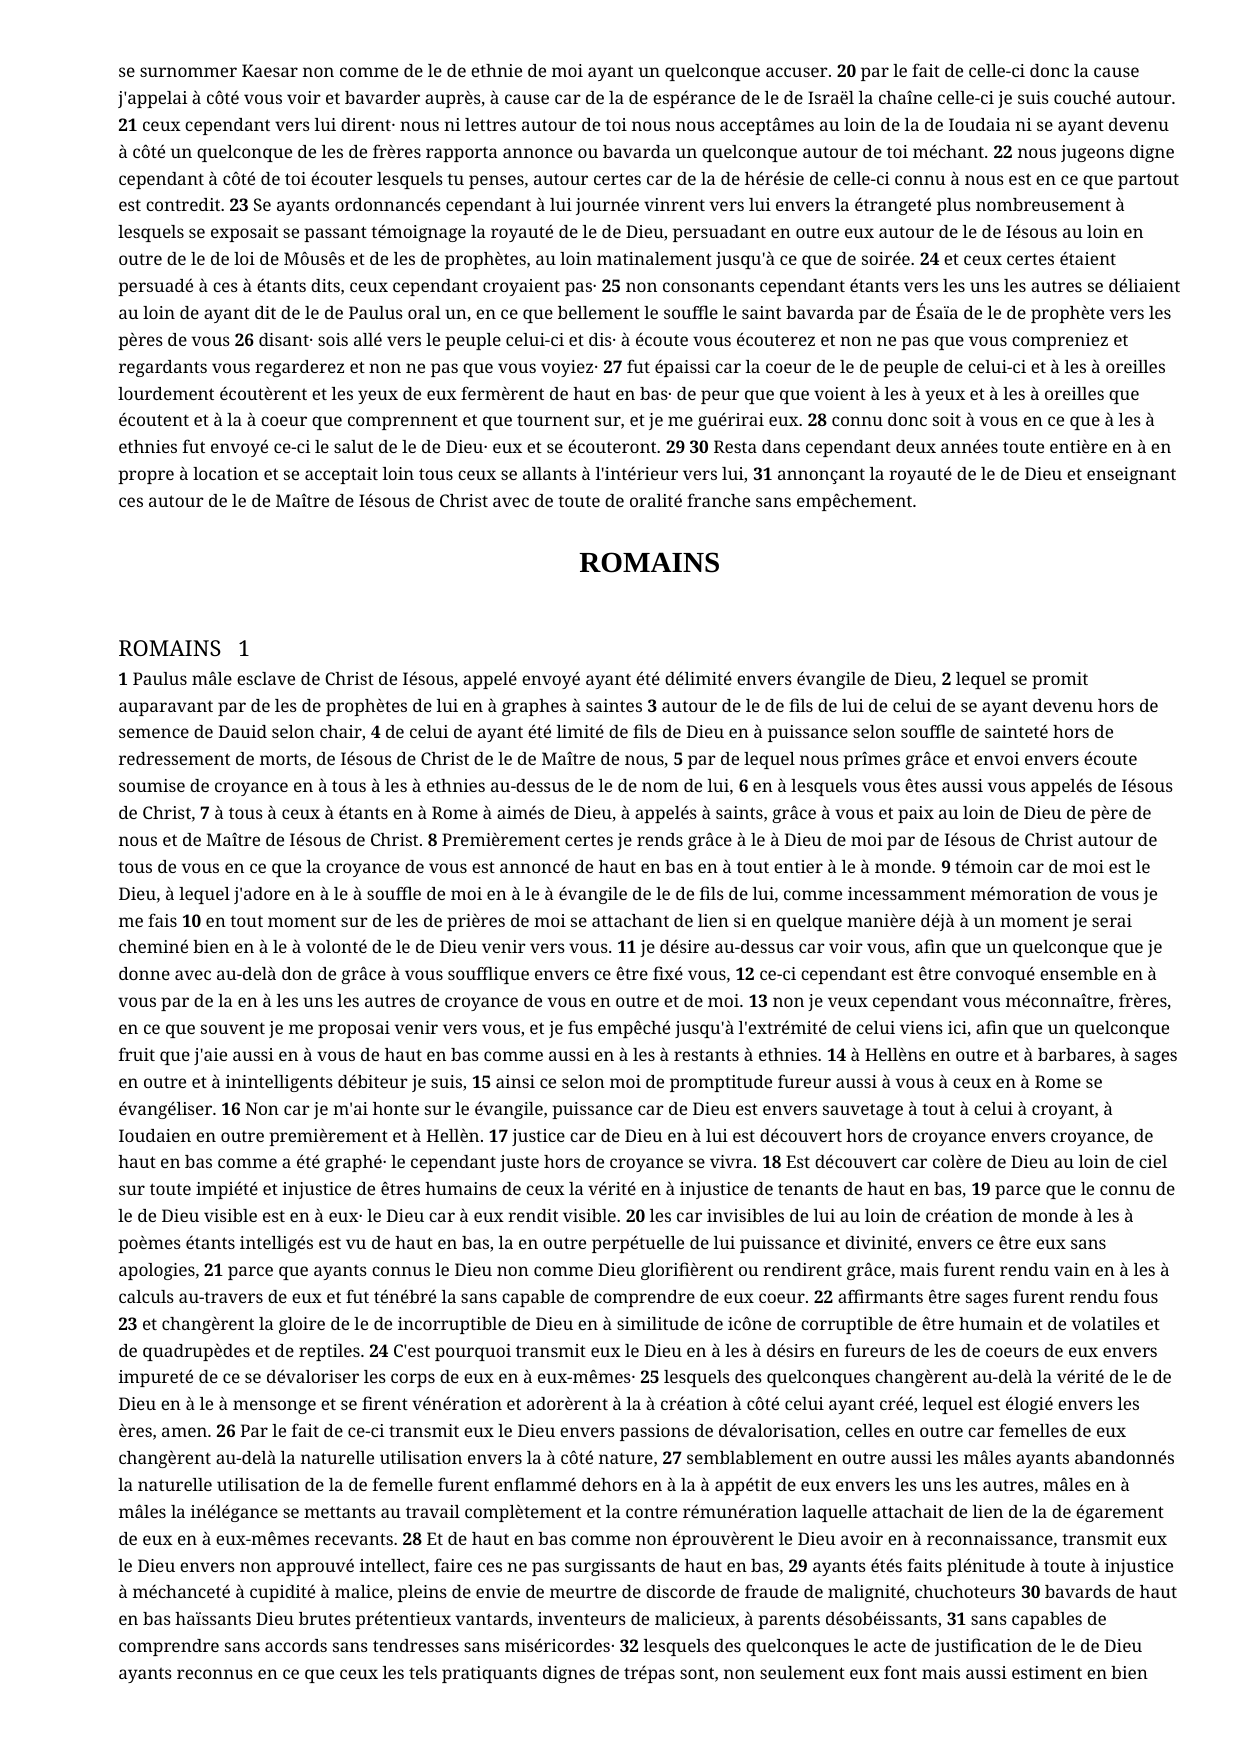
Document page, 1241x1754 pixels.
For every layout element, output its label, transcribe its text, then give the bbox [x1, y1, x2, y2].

subtitle ROMAINS [118, 545, 1181, 579]
text se surnommer Kaesar non comme de le de ethnie de moi ayant un quelconque accuser. 20 par le fait de celle-ci donc la cause j'appelai à côté vous voir et bavarder auprès, à cause car de la de espérance de le de Israël la chaîne celle-ci je suis couché autour. 21 ceux cependant vers lui dirent· nous ni lettres autour de toi nous nous acceptâmes au loin de la de Ioudaia ni se ayant devenu à côté un quelconque de les de frères rapporta annonce ou bavarda un quelconque autour de toi méchant. 22 nous jugeons digne cependant à côté de toi écouter lesquels tu penses, autour certes car de la de hérésie de celle-ci connu à nous est en ce que partout est contredit. 23 Se ayants ordonnancés cependant à lui journée vinrent vers lui envers la étrangeté plus nombreusement à lesquels se exposait se passant témoignage la royauté de le de Dieu, persuadant en outre eux autour de le de Iésous au loin en outre de le de loi de Môusês et de les de prophètes, au loin matinalement jusqu'à ce que de soirée. 24 et ceux certes étaient persuadé à ces à étants dits, ceux cependant croyaient pas· 25 non consonants cependant étants vers les uns les autres se déliaient au loin de ayant dit de le de Paulus oral un, en ce que bellement le souffle le saint bavarda par de Ésaïa de le de prophète vers les pères de vous 26 disant· sois allé vers le peuple celui-ci et dis· à écoute vous écouterez et non ne pas que vous compreniez et regardants vous regarderez et non ne pas que vous voyiez· 27 fut épaissi car la coeur de le de peuple de celui-ci et à les à oreilles lourdement écoutèrent et les yeux de eux fermèrent de haut en bas· de peur que que voient à les à yeux et à les à oreilles que écoutent et à la à coeur que comprennent et que tournent sur, et je me guérirai eux. 28 connu donc soit à vous en ce que à les à ethnies fut envoyé ce-ci le salut de le de Dieu· eux et se écouteront. 29 30 Resta dans cependant deux années toute entière en à en propre à location et se acceptait loin tous ceux se allants à l'intérieur vers lui, 31 annonçant la royauté de le de Dieu et enseignant ces autour de le de Maître de Iésous de Christ avec de toute de oralité franche sans empêchement. [118, 59, 1181, 512]
text 1 Paulus mâle esclave de Christ de Iésous, appelé envoyé ayant été délimité envers évangile de Dieu, 2 lequel se promit auparavant par de les de prophètes de lui en à graphes à saintes 3 autour de le de fils de lui de celui de se ayant devenu hors de semence de Dauid selon chair, 4 de celui de ayant été limité de fils de Dieu en à puissance selon souffle de sainteté hors de redressement de morts, de Iésous de Christ de le de Maître de nous, 5 par de lequel nous prîmes grâce et envoi envers écoute soumise de croyance en à tous à les à ethnies au-dessus de le de nom de lui, 6 en à lesquels vous êtes aussi vous appelés de Iésous de Christ, 7 à tous à ceux à étants en à Rome à aimés de Dieu, à appelés à saints, grâce à vous et paix au loin de Dieu de père de nous et de Maître de Iésous de Christ. 8 Premièrement certes je rends grâce à le à Dieu de moi par de Iésous de Christ autour de tous de vous en ce que la croyance de vous est annoncé de haut en bas en à tout entier à le à monde. 9 témoin car de moi est le Dieu, à lequel j'adore en à le à souffle de moi en à le à évangile de le de fils de lui, comme incessamment mémoration de vous je me fais 10 en tout moment sur de les de prières de moi se attachant de lien si en quelque manière déjà à un moment je serai cheminé bien en à le à volonté de le de Dieu venir vers vous. 11 je désire au-dessus car voir vous, afin que un quelconque que je donne avec au-delà don de grâce à vous soufflique envers ce être fixé vous, 12 ce-ci cependant est être convoqué ensemble en à vous par de la en à les uns les autres de croyance de vous en outre et de moi. 13 non je veux cependant vous méconnaître, frères, en ce que souvent je me proposai venir vers vous, et je fus empêché jusqu'à l'extrémité de celui viens ici, afin que un quelconque fruit que j'aie aussi en à vous de haut en bas comme aussi en à les à restants à ethnies. 14 à Hellèns en outre et à barbares, à sages en outre et à inintelligents débiteur je suis, 15 ainsi ce selon moi de promptitude fureur aussi à vous à ceux en à Rome se évangéliser. 16 Non car je m'ai honte sur le évangile, puissance car de Dieu est envers sauvetage à tout à celui à croyant, à Ioudaien en outre premièrement et à Hellèn. 17 justice car de Dieu en à lui est découvert hors de croyance envers croyance, de haut en bas comme a été graphé· le cependant juste hors de croyance se vivra. 18 Est découvert car colère de Dieu au loin de ciel sur toute impiété et injustice de êtres humains de ceux la vérité en à injustice de tenants de haut en bas, 19 parce que le connu de le de Dieu visible est en à eux· le Dieu car à eux rendit visible. 20 les car invisibles de lui au loin de création de monde à les à poèmes étants intelligés est vu de haut en bas, la en outre perpétuelle de lui puissance et divinité, envers ce être eux sans apologies, 21 parce que ayants connus le Dieu non comme Dieu glorifièrent ou rendirent grâce, mais furent rendu vain en à les à calculs au-travers de eux et fut ténébré la sans capable de comprendre de eux coeur. 22 affirmants être sages furent rendu fous 23 et changèrent la gloire de le de incorruptible de Dieu en à similitude de icône de corruptible de être humain et de volatiles et de quadrupèdes et de reptiles. 24 C'est pourquoi transmit eux le Dieu en à les à désirs en fureurs de les de coeurs de eux envers impureté de ce se dévaloriser les corps de eux en à eux-mêmes· 25 lesquels des quelconques changèrent au-delà la vérité de le de Dieu en à le à mensonge et se firent vénération et adorèrent à la à création à côté celui ayant créé, lequel est élogié envers les ères, amen. 26 Par le fait de ce-ci transmit eux le Dieu envers passions de dévalorisation, celles en outre car femelles de eux changèrent au-delà la naturelle utilisation envers la à côté nature, 27 semblablement en outre aussi les mâles ayants abandonnés la naturelle utilisation de la de femelle furent enflammé dehors en à la à appétit de eux envers les uns les autres, mâles en à mâles la inélégance se mettants au travail complètement et la contre rémunération laquelle attachait de lien de la de égarement de eux en à eux-mêmes recevants. 28 Et de haut en bas comme non éprouvèrent le Dieu avoir en à reconnaissance, transmit eux le Dieu envers non approuvé intellect, faire ces ne pas surgissants de haut en bas, 29 ayants étés faits plénitude à toute à injustice à méchanceté à cupidité à malice, pleins de envie de meurtre de discorde de fraude de malignité, chuchoteurs 30 bavards de haut en bas haïssants Dieu brutes prétentieux vantards, inventeurs de malicieux, à parents désobéissants, 31 sans capables de comprendre sans accords sans tendresses sans miséricordes· 32 lesquels des quelconques le acte de justification de le de Dieu ayants reconnus en ce que ceux les tels pratiquants dignes de trépas sont, non seulement eux font mais aussi estiment en bien [118, 667, 1181, 1684]
text ROMAINS 1 [118, 633, 1181, 662]
